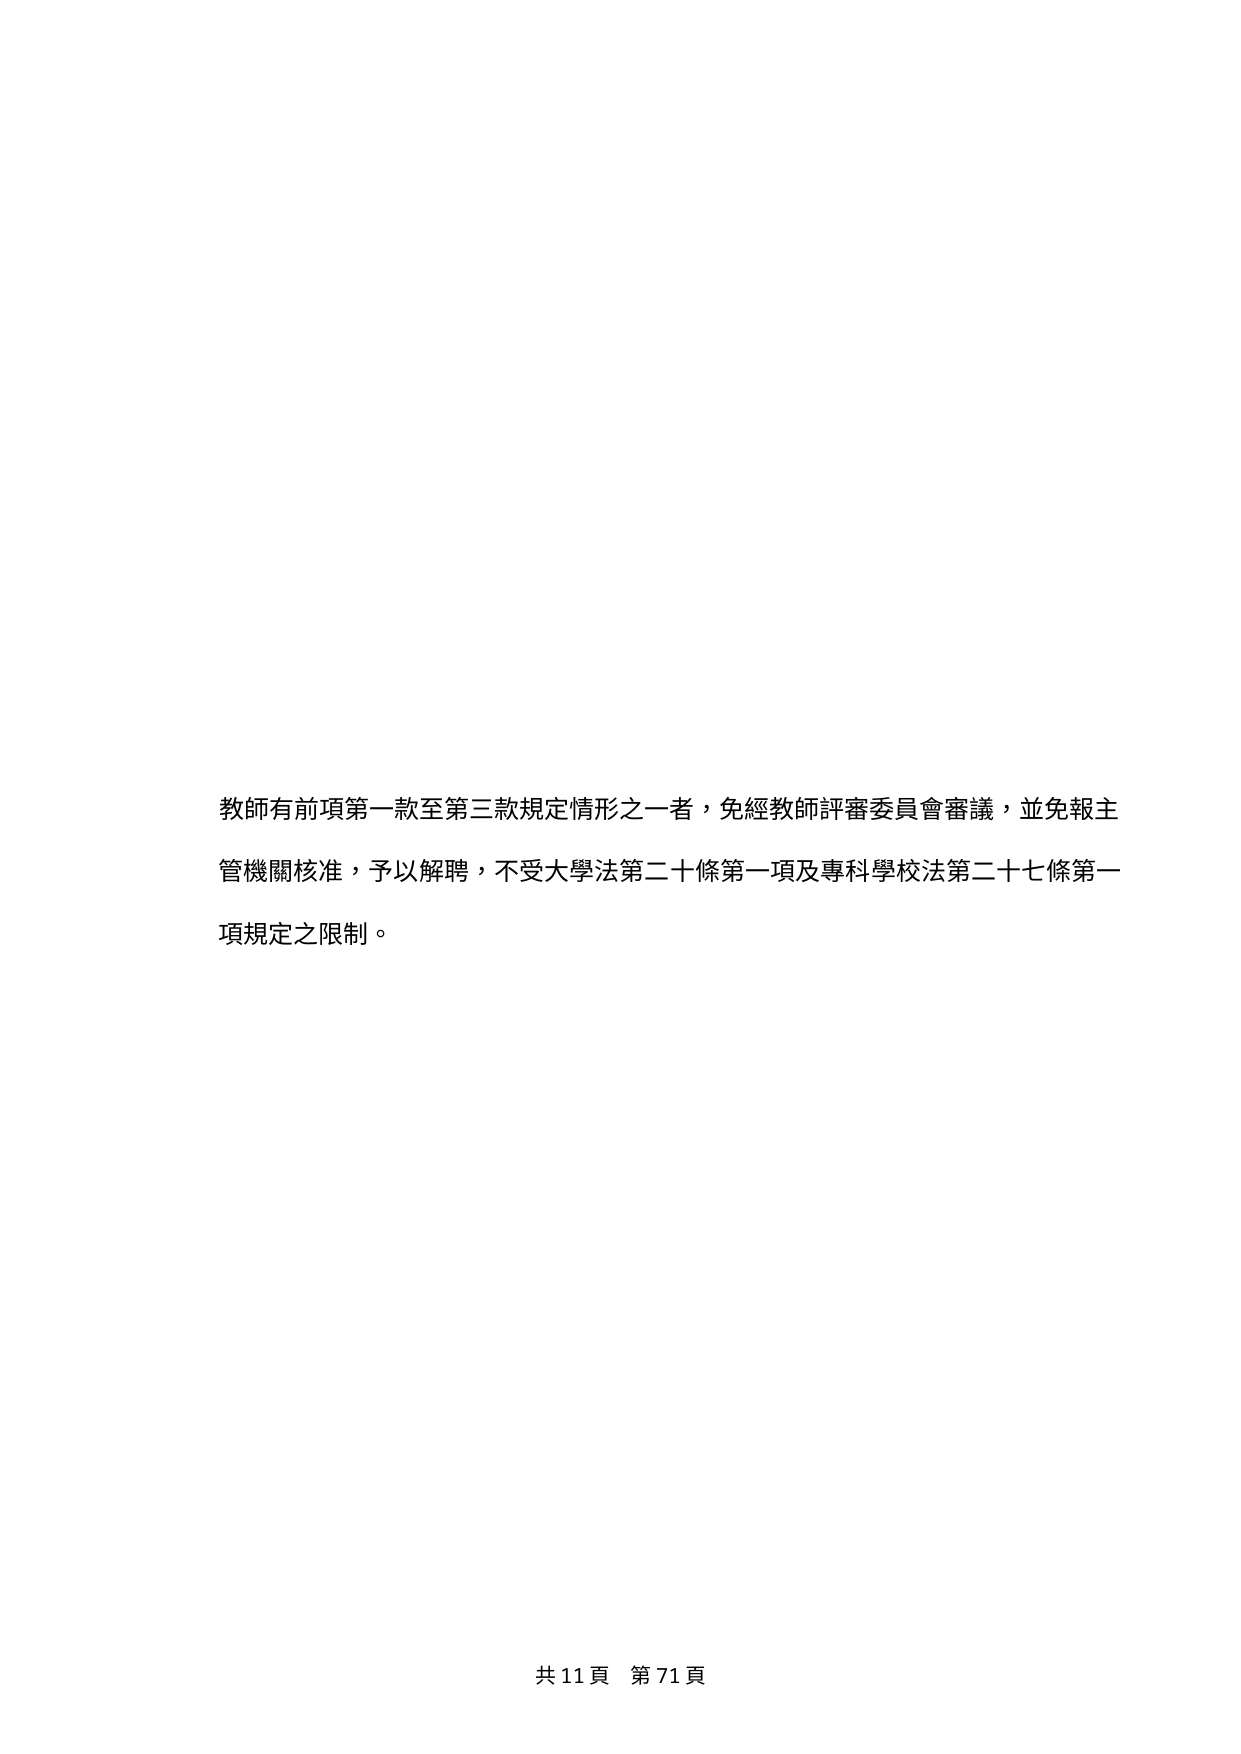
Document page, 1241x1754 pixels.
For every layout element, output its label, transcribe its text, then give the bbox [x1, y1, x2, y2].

text 教師有前項第一款至第三款規定情形之一者，免經教師評審委員會審議，並免報主管機關核准，予以解聘，不受大學法第二十條第一項及專科學校法第二十七條第一項規定之限制。 [118, 766, 1122, 953]
